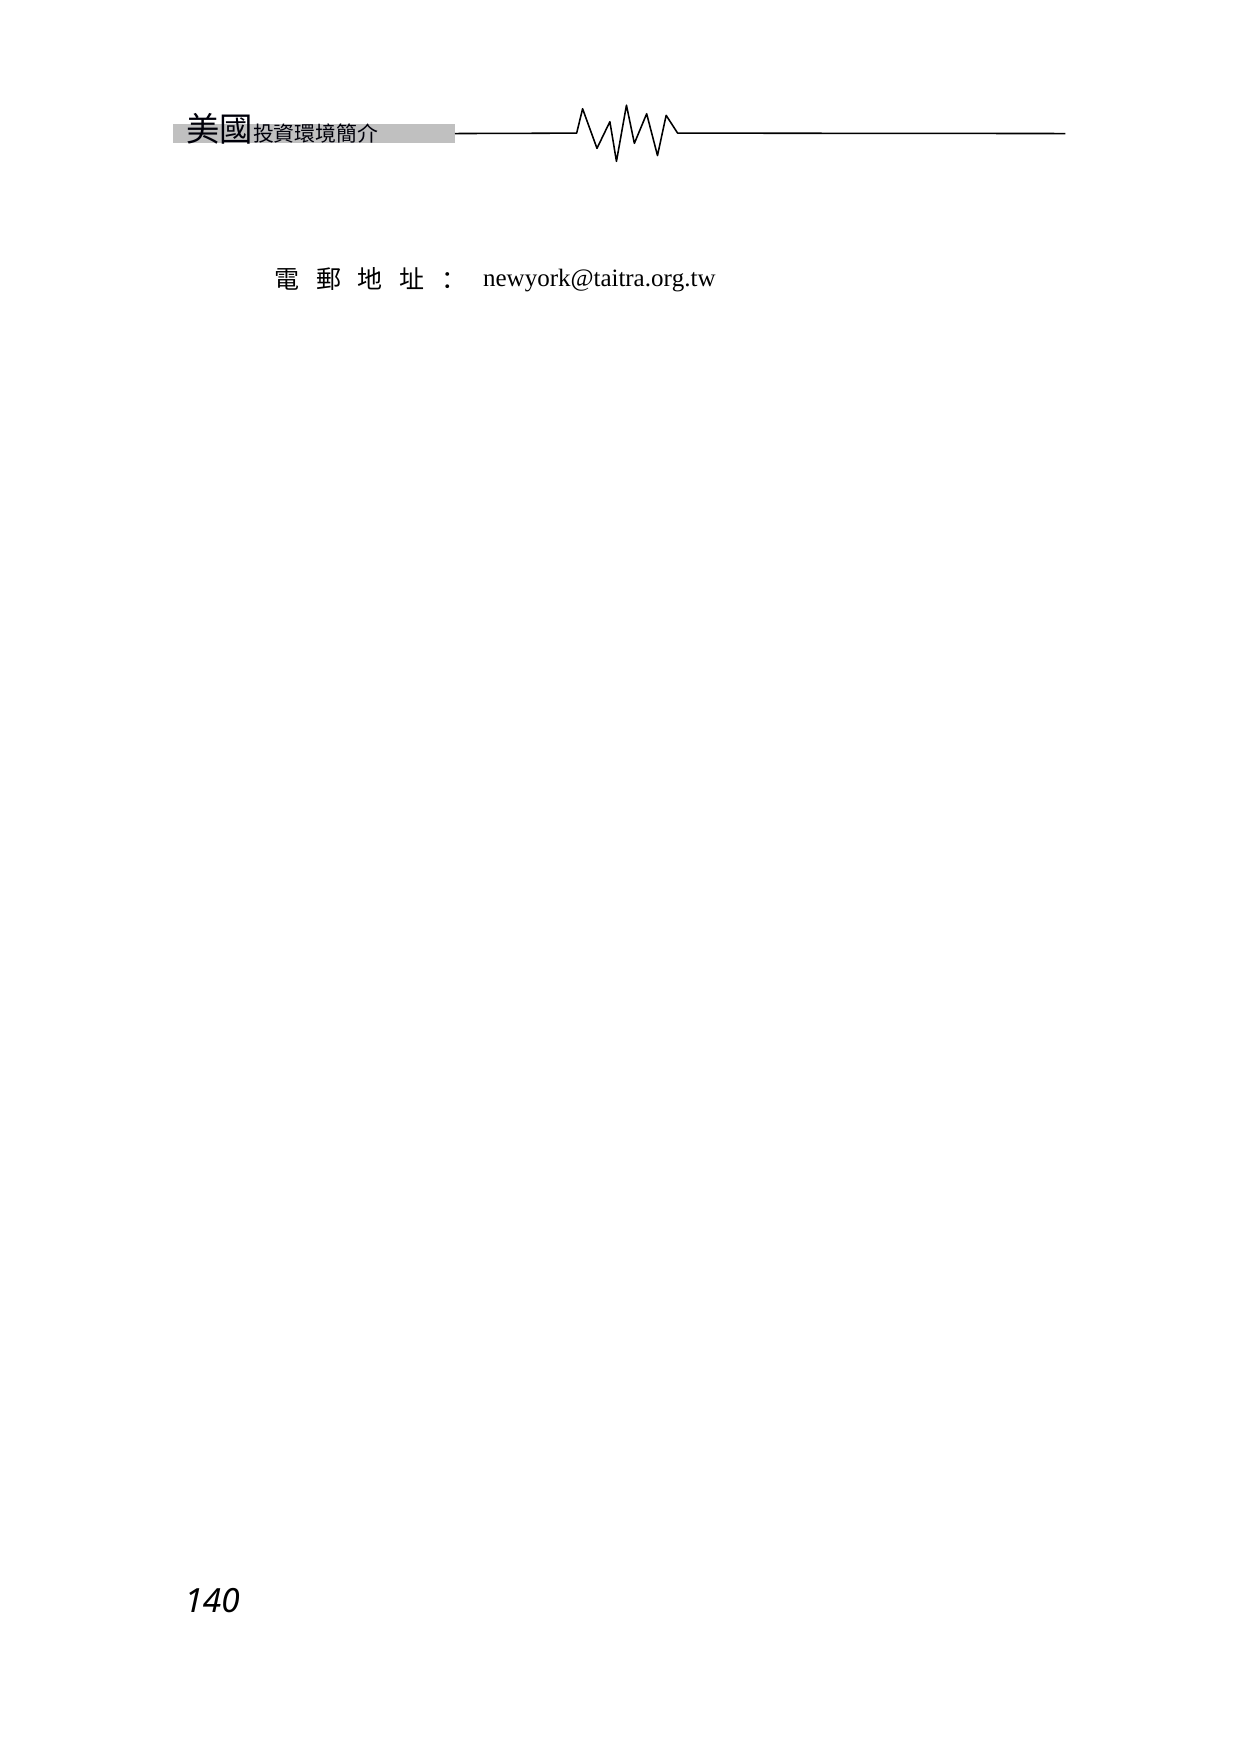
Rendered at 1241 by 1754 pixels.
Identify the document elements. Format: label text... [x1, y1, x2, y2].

text 電郵地址：newyork@taitra.org.tw [183, 236, 1058, 299]
